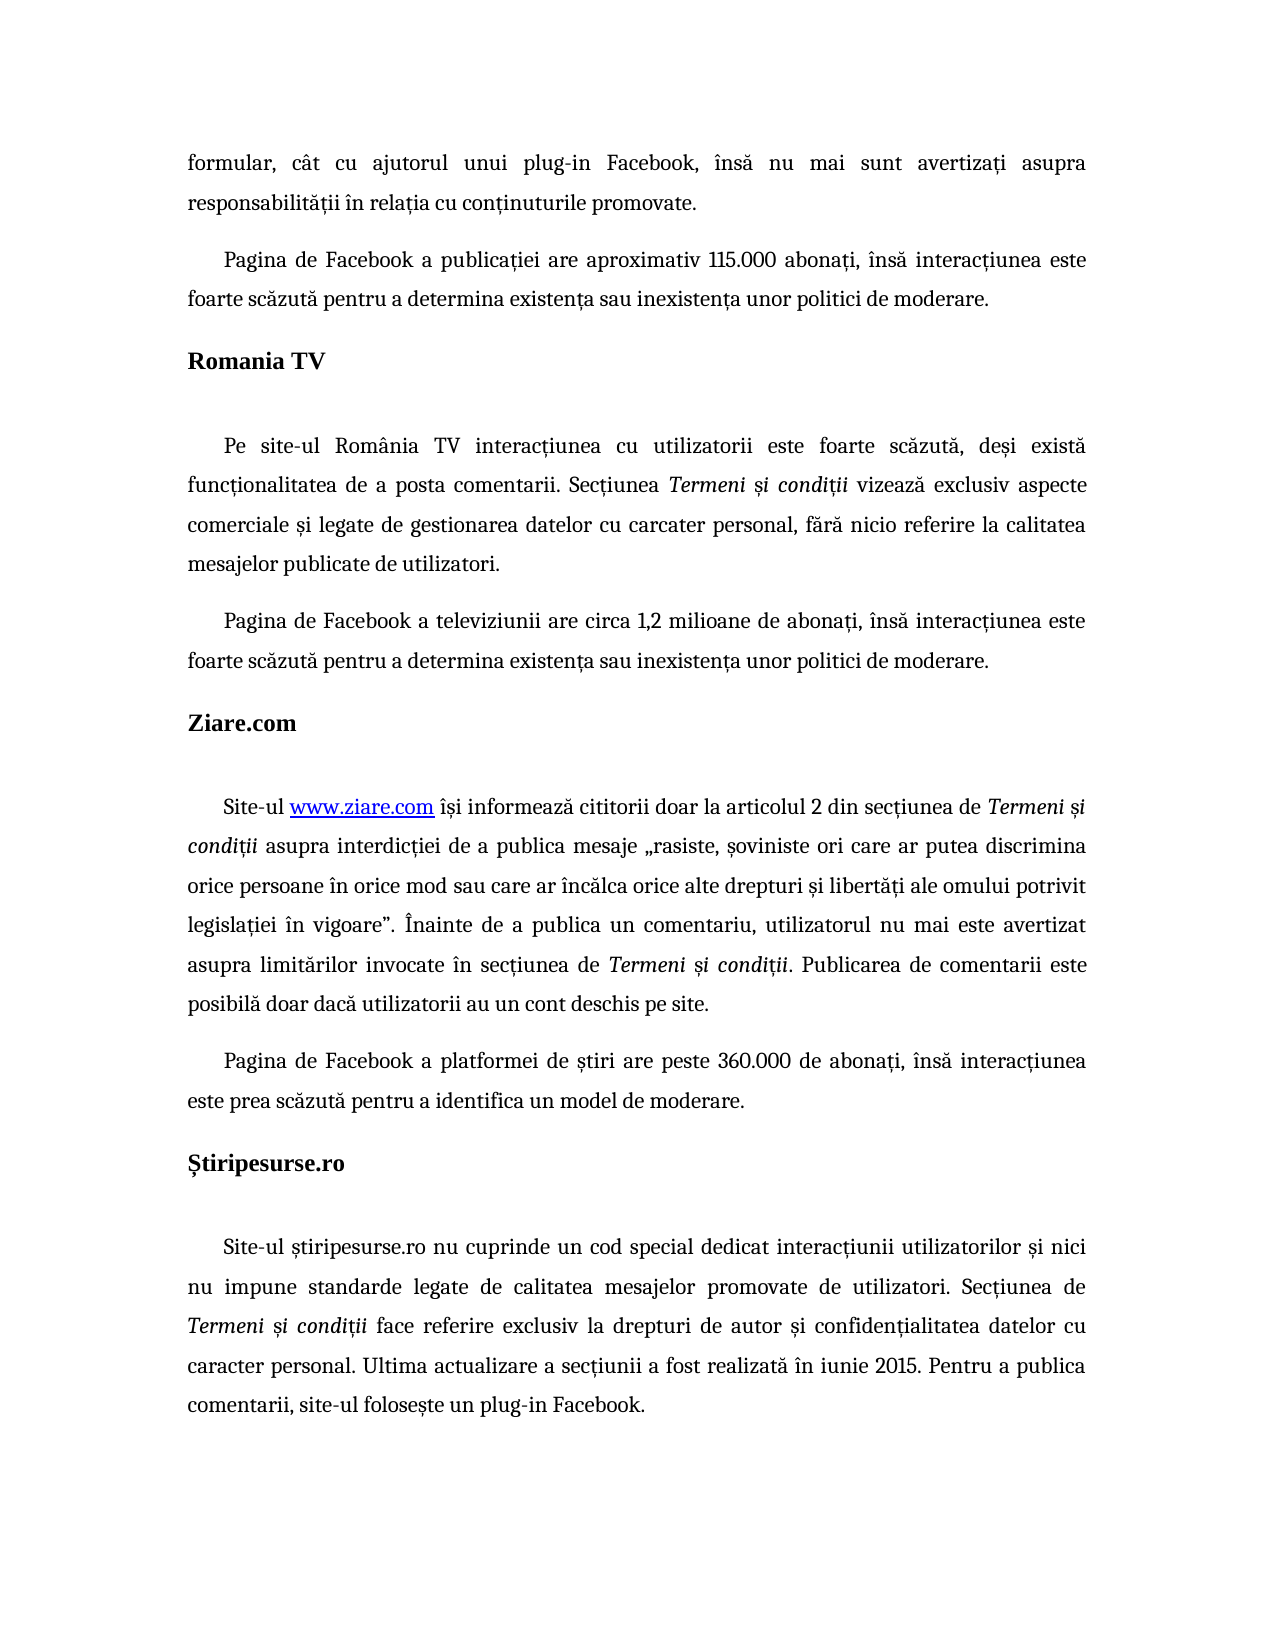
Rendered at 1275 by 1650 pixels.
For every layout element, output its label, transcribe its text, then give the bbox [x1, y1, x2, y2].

text formular, cât cu ajutorul unui plug-in Facebook, însă nu mai sunt avertizați asupra responsabilității în relația cu conținuturile promovate. [187, 150, 1087, 216]
subtitle Romania TV [187, 346, 1087, 375]
text Site-ul știripesurse.ro nu cuprinde un cod special dedicat interacțiunii utilizatorilor și nici nu impune standarde legate de calitatea mesajelor promovate de utilizatori. Secțiunea de Termeni și condiții face referire exclusiv la drepturi de autor și confidențialitatea datelor cu caracter personal. Ultima actualizare a secțiunii a fost realizată în iunie 2015. Pentru a publica comentarii, site-ul folosește un plug-in Facebook. [187, 1234, 1087, 1418]
subtitle Știripesurse.ro [187, 1148, 1087, 1177]
text Pagina de Facebook a platformei de știri are peste 360.000 de abonați, însă interacțiunea este prea scăzută pentru a identifica un model de moderare. [187, 1048, 1087, 1114]
text Site-ul www.ziare.com își informează cititorii doar la articolul 2 din secțiunea de Termeni și condiții asupra interdicției de a publica mesaje „rasiste, șoviniste ori care ar putea discrimina orice persoane în orice mod sau care ar încălca orice alte drepturi și libertăți ale omului potrivit legislației în vigoare”. Înainte de a publica un comentariu, utilizatorul nu mai este avertizat asupra limitărilor invocate în secțiunea de Termeni și condiții. Publicarea de comentarii este posibilă doar dacă utilizatorii au un cont deschis pe site. [187, 794, 1087, 1017]
text Pagina de Facebook a televiziunii are circa 1,2 milioane de abonați, însă interacțiunea este foarte scăzută pentru a determina existența sau inexistența unor politici de moderare. [187, 608, 1087, 674]
text Pagina de Facebook a publicației are aproximativ 115.000 abonați, însă interacțiunea este foarte scăzută pentru a determina existența sau inexistența unor politici de moderare. [187, 247, 1087, 312]
subtitle Ziare.com [187, 708, 1087, 737]
text Pe site-ul România TV interacțiunea cu utilizatorii este foarte scăzută, deși există funcționalitatea de a posta comentarii. Secțiunea Termeni și condiții vizează exclusiv aspecte comerciale și legate de gestionarea datelor cu carcater personal, fără nicio referire la calitatea mesajelor publicate de utilizatori. [187, 432, 1087, 577]
